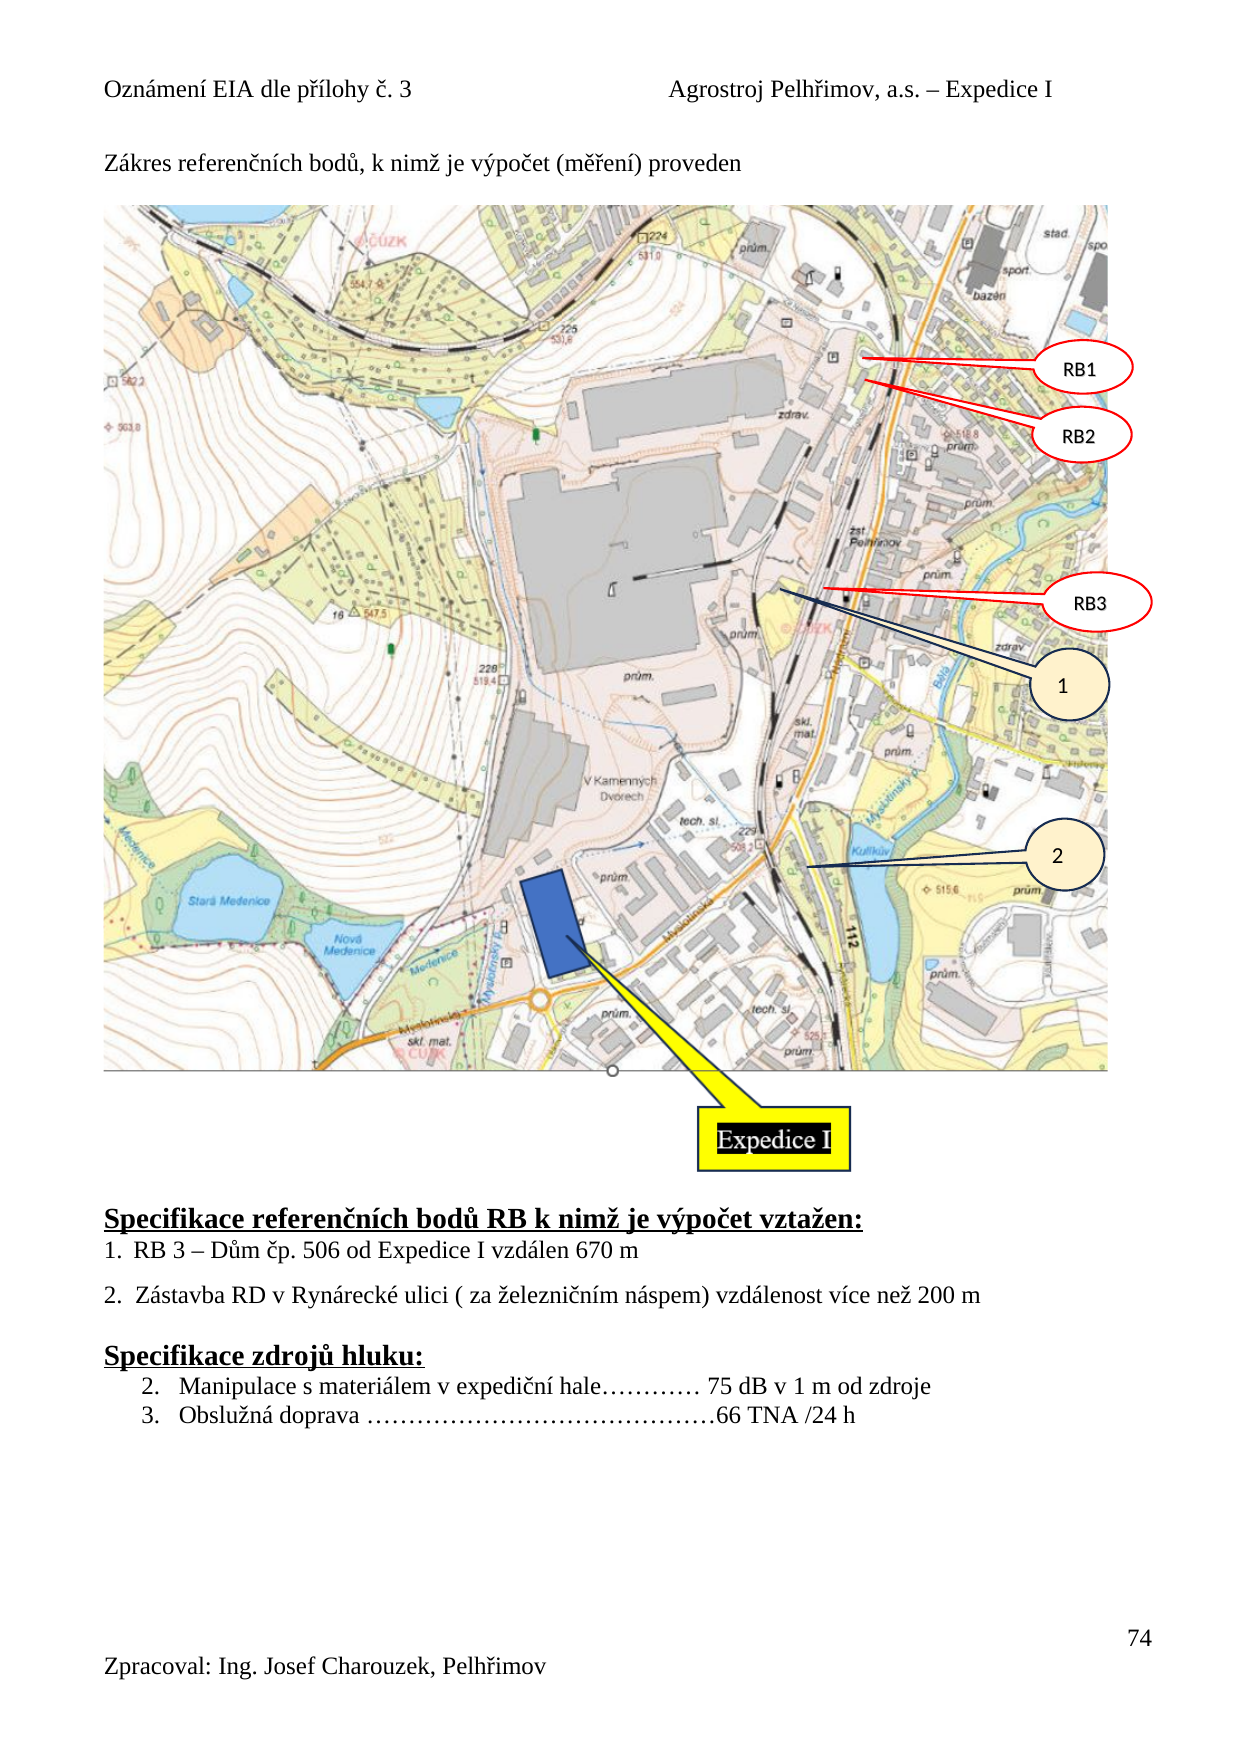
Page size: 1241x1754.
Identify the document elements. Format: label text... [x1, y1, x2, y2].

text Specifikace referenčních bodů RB k nimž je výpočet vztažen: [103, 1201, 1152, 1235]
list Manipulace s materiálem v expediční hale………… 75 dB v 1 m od zdroje [141, 1371, 1152, 1400]
text 2. Zástavba RD v Rynárecké ulici ( za železničním náspem) vzdálenost více než 200 m [103, 1280, 1152, 1309]
list RB 3 – Dům čp. 506 od Expedice I vzdálen 670 m [103, 1235, 1152, 1263]
text Zákres referenčních bodů, k nimž je výpočet (měření) proveden [103, 148, 1152, 176]
text Specifikace zdrojů hluku: [103, 1338, 1152, 1371]
list Obslužná doprava ……………………………………66 TNA /24 h [141, 1400, 1152, 1429]
